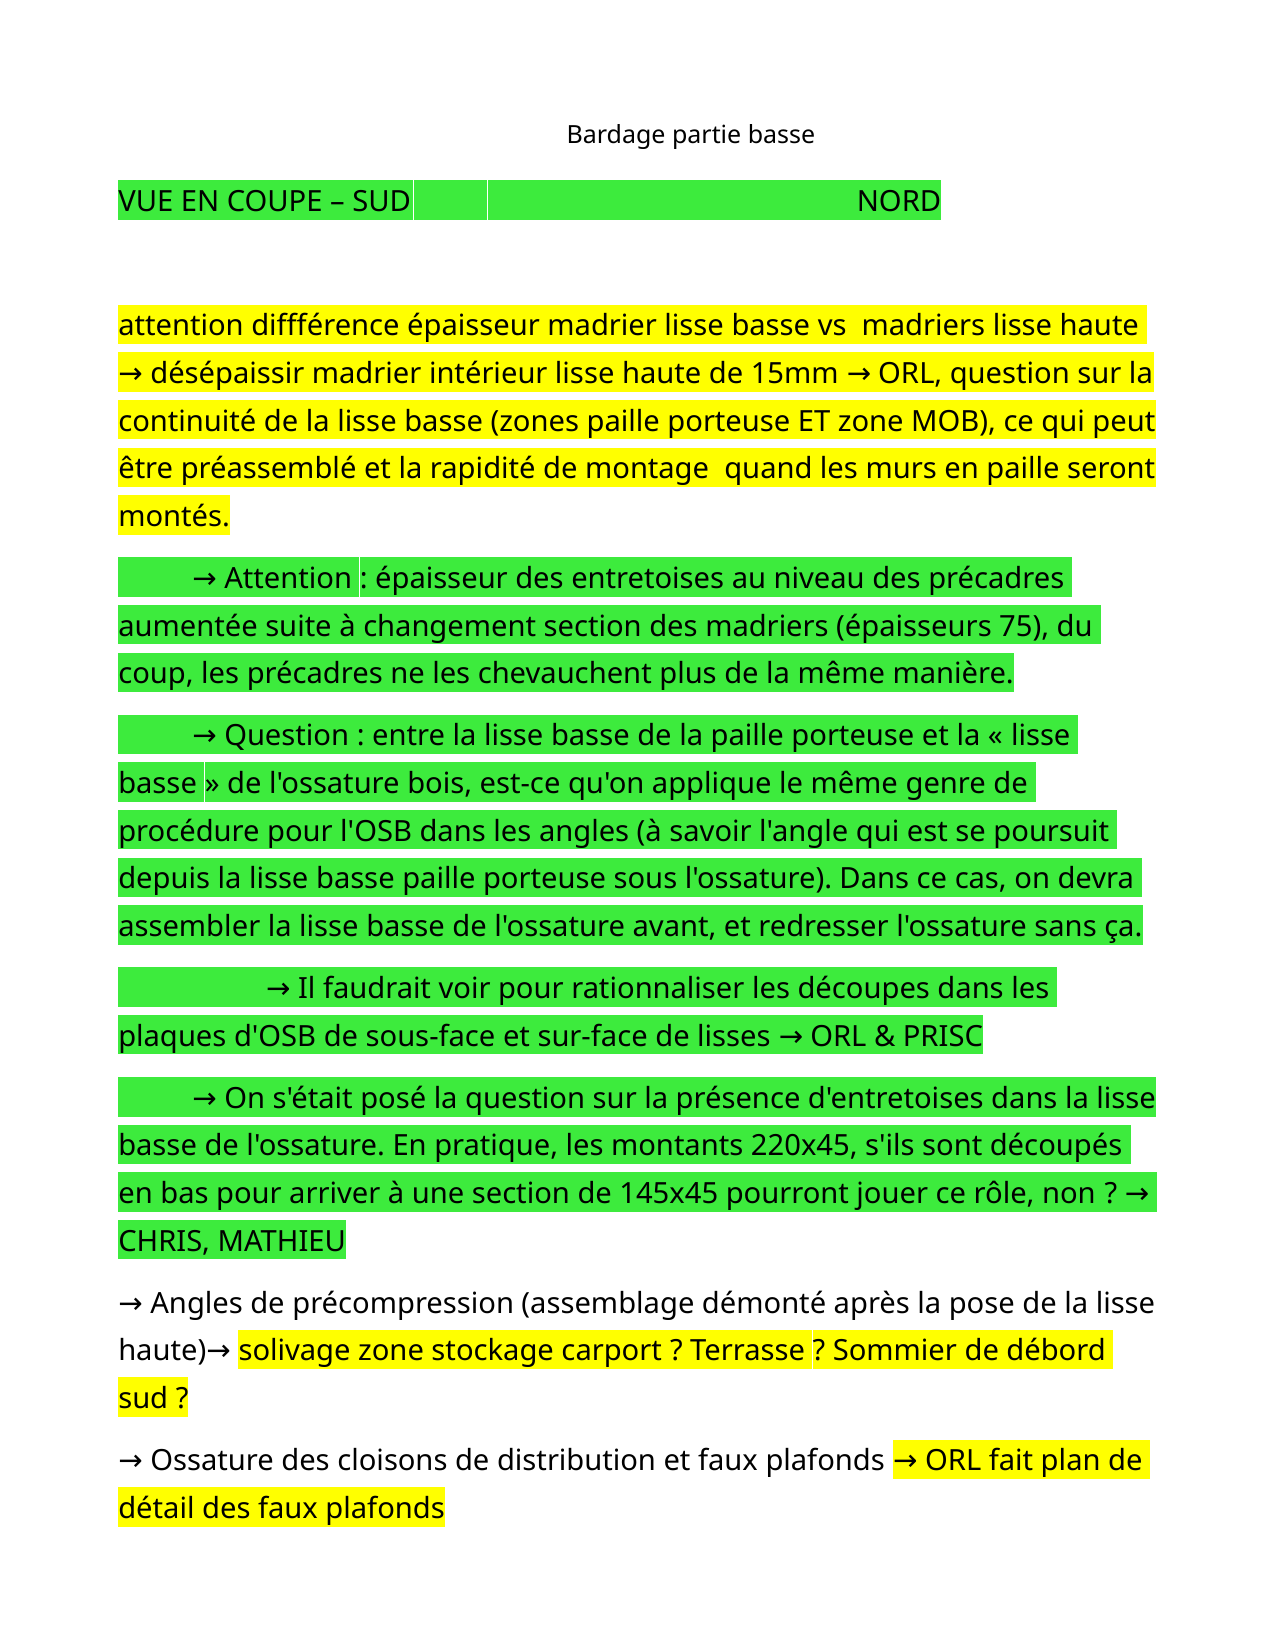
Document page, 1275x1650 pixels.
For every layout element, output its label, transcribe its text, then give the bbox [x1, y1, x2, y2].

text → Ossature des cloisons de distribution et faux plafonds → ORL fait plan de détail des faux plafonds [118, 1439, 1157, 1527]
text → Question : entre la lisse basse de la paille porteuse et la « lisse basse » de l'ossature bois, est-ce qu'on applique le même genre de procédure pour l'OSB dans les angles (à savoir l'angle qui est se poursuit depuis la lisse basse paille porteuse sous l'ossature). Dans ce cas, on devra assembler la lisse basse de l'ossature avant, et redresser l'ossature sans ça. [118, 715, 1157, 945]
text VUE EN COUPE – SUD NORD [118, 180, 1157, 220]
text → Il faudrait voir pour rationnaliser les découpes dans les plaques d'OSB de sous-face et sur-face de lisses → ORL & PRISC [118, 967, 1157, 1054]
text → Angles de précompression (assemblage démonté après la pose de la lisse haute)→ solivage zone stockage carport ? Terrasse ? Sommier de débord sud ? [118, 1282, 1157, 1417]
text → Attention : épaisseur des entretoises au niveau des précadres aumentée suite à changement section des madriers (épaisseurs 75), du coup, les précadres ne les chevauchent plus de la même manière. [118, 557, 1157, 692]
text → On s'était posé la question sur la présence d'entretoises dans la lisse basse de l'ossature. En pratique, les montants 220x45, s'ils sont découpés en bas pour arriver à une section de 145x45 pourront jouer ce rôle, non ? → CHRIS, MATHIEU [118, 1077, 1157, 1259]
text attention diffférence épaisseur madrier lisse basse vs madriers lisse haute → désépaissir madrier intérieur lisse haute de 15mm → ORL, question sur la continuité de la lisse basse (zones paille porteuse ET zone MOB), ce qui peut être préassemblé et la rapidité de montage quand les murs en paille seront montés. [118, 305, 1157, 535]
